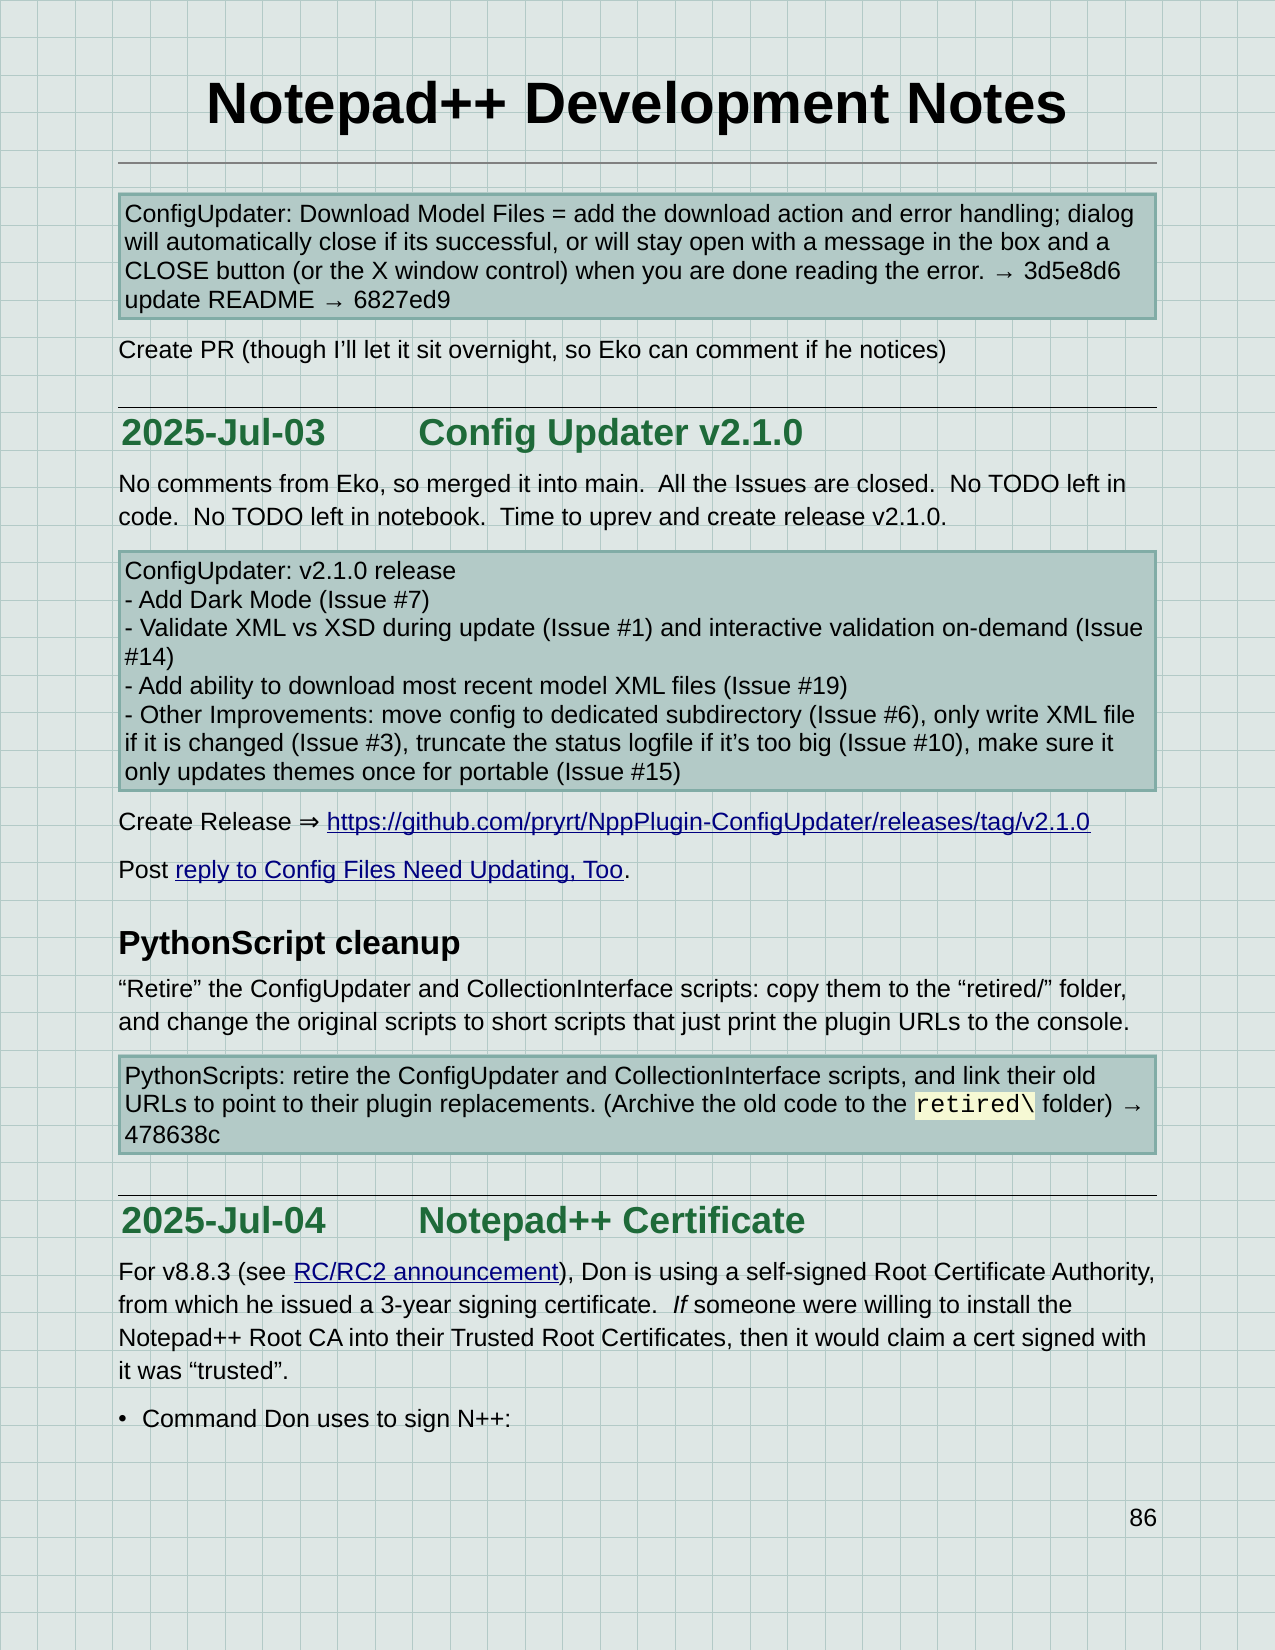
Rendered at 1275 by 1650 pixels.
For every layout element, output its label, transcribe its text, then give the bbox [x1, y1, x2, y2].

text update README → 6827ed9 [121, 279, 1154, 317]
text Post reply to Config Files Need Updating, Too. [118, 854, 1157, 883]
subtitle PythonScript cleanup [118, 923, 1157, 961]
subtitle 2025-Jul-03 Config Updater v2.1.0 [118, 408, 1157, 457]
text ConfigUpdater: Download Model Files = add the download action and error handling; dialog will automatically close if its successful, or will stay open with a message in the box and a CLOSE button (or the X window control) when you are done reading the error. → 3d5e8d6 [121, 196, 1154, 279]
text PythonScripts: retire the ConfigUpdater and CollectionInterface scripts, and link their old URLs to point to their plugin replacements. (Archive the old code to the retired\ folder) → 478638c [121, 1058, 1154, 1152]
list Command Don uses to sign N++: [118, 1404, 1157, 1433]
text - Add ability to download most recent model XML files (Issue #19) [121, 665, 1154, 693]
text No comments from Eko, so merged it into main. All the Issues are closed. No TODO left in code. No TODO left in notebook. Time to uprev and create release v2.1.0. [118, 469, 1157, 531]
text - Other Improvements: move config to dedicated subdirectory (Issue #6), only write XML file if it is changed (Issue #3), truncate the status logfile if it’s too big (Issue #10), make sure it only updates themes once for portable (Issue #15) [121, 693, 1154, 789]
text Create Release ⇒ https://github.com/pryrt/NppPlugin-ConfigUpdater/releases/tag/v2.1.0 [118, 807, 1157, 836]
text For v8.8.3 (see RC/RC2 announcement), Don is using a self-signed Root Certificate Authority, from which he issued a 3-year signing certificate. If someone were willing to install the Notepad++ Root CA into their Trusted Root Certificates, then it would claim a cert signed with it was “trusted”. [118, 1257, 1157, 1385]
text Create PR (though I’ll let it sit overnight, so Eko can comment if he notices) [118, 335, 1157, 363]
text - Validate XML vs XSD during update (Issue #1) and interactive validation on-demand (Issue #14) [121, 607, 1154, 665]
subtitle 2025-Jul-04 Notepad++ Certificate [118, 1196, 1157, 1244]
text - Add Dark Mode (Issue #7) [121, 578, 1154, 607]
text ConfigUpdater: v2.1.0 release [121, 553, 1154, 578]
text “Retire” the ConfigUpdater and CollectionInterface scripts: copy them to the “retired/” folder, and change the original scripts to short scripts that just print the plugin URLs to the console. [118, 974, 1157, 1036]
